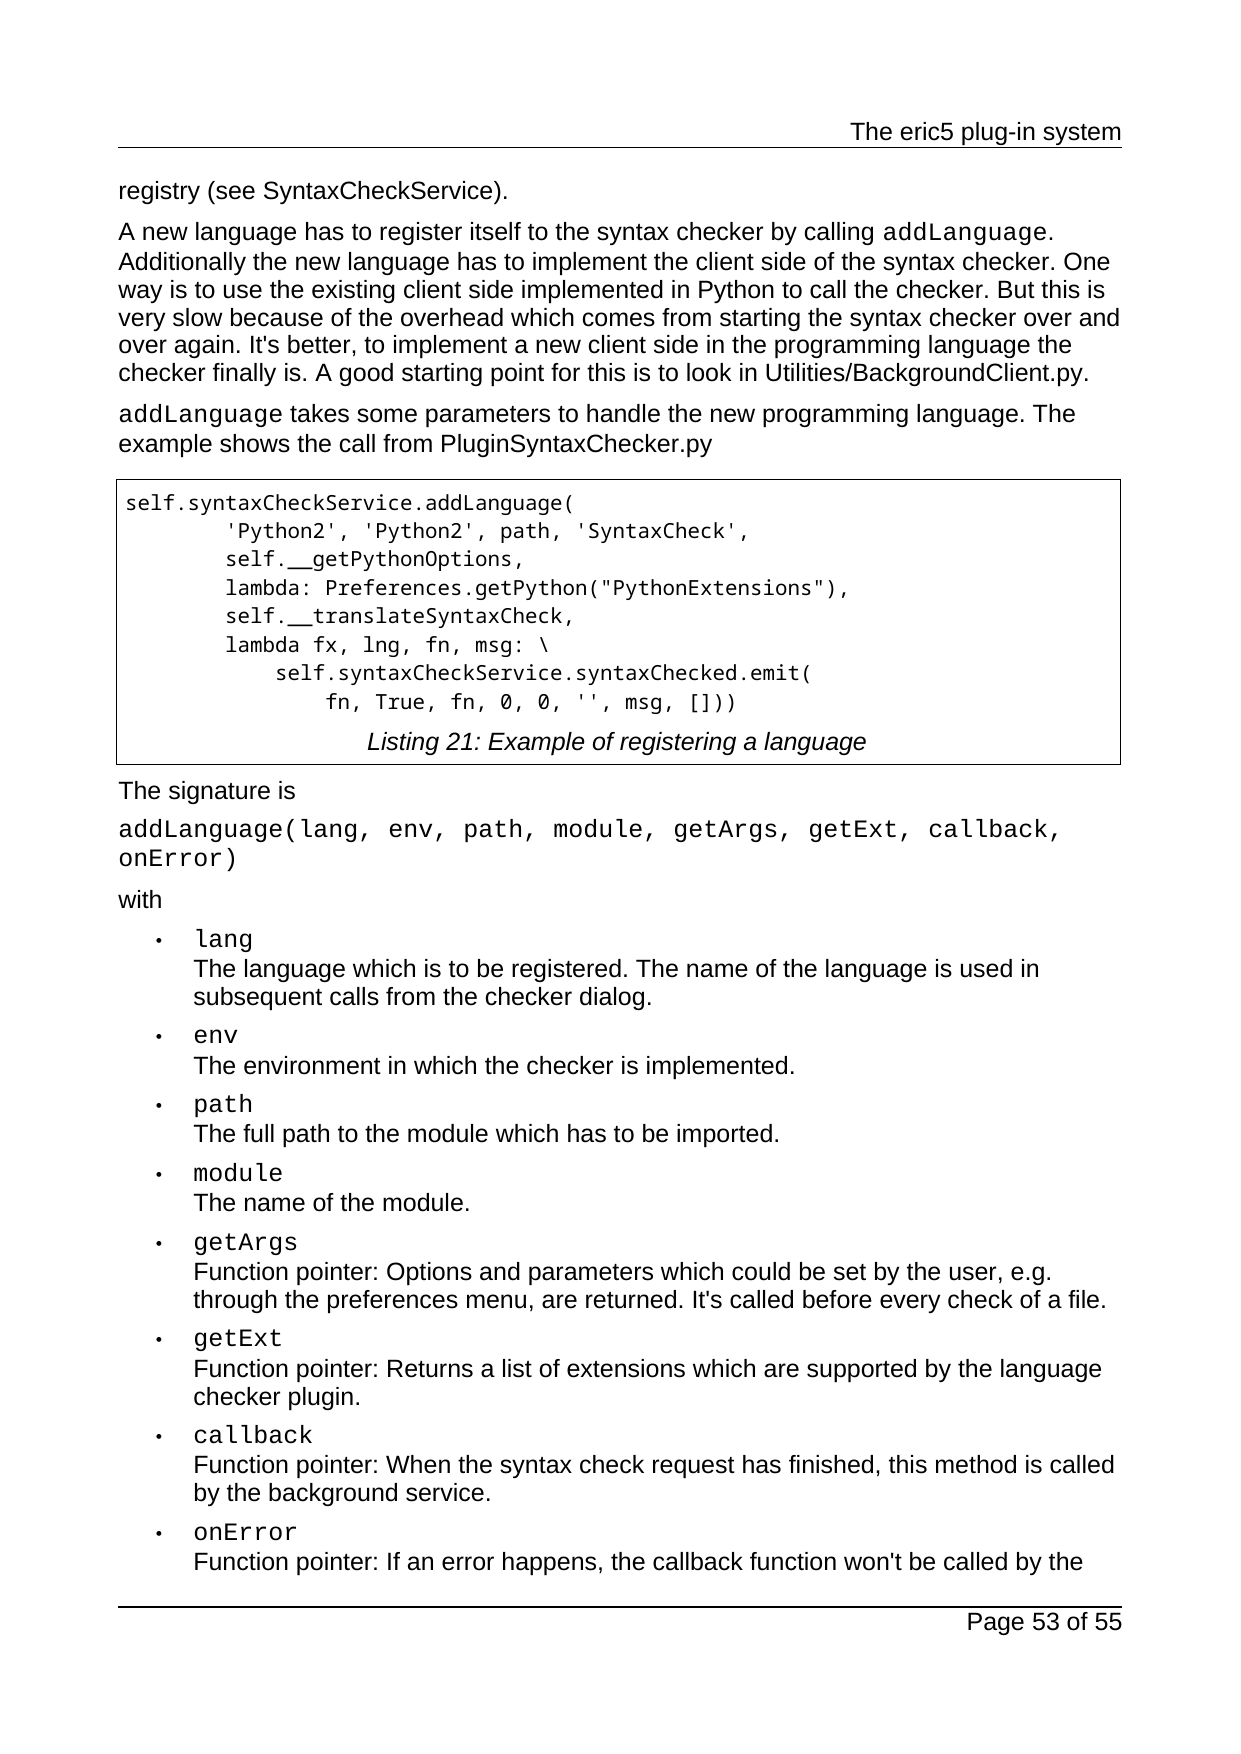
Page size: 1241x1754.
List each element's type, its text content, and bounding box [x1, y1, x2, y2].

list getExt Function pointer: Returns a list of extensions which are supported by the language checker plugin. [156, 1326, 1122, 1410]
list onError Function pointer: If an error happens, the callback function won't be called by the [156, 1519, 1122, 1576]
list self.syntaxCheckService.addLanguage( [125, 488, 1112, 516]
text A new language has to register itself to the syntax checker by calling addLanguage. Additionally the new language has to implement the client side of the syntax checker. One way is to use the existing client side implemented in Python to call the checker. But this is very slow because of the overhead which comes from starting the syntax checker over and over again. It's better, to implement a new client side in the programming language the checker finally is. A good starting point for this is to look in Utilities/BackgroundClient.py. [118, 217, 1122, 387]
list lambda: Preferences.getPython("PythonExtensions"), [125, 573, 1112, 601]
list self.__translateSyntaxCheck, [125, 601, 1112, 630]
list fn, True, fn, 0, 0, '', msg, [])) [125, 687, 1112, 715]
list self.syntaxCheckService.syntaxChecked.emit( [125, 658, 1112, 687]
list module The name of the module. [156, 1161, 1122, 1217]
list self.__getPythonOptions, [125, 544, 1112, 573]
text addLanguage(lang, env, path, module, getArgs, getExt, callback, onError) [118, 817, 1122, 873]
text The signature is [117, 480, 1120, 764]
text with [118, 886, 1122, 914]
list env The environment in which the checker is implemented. [156, 1023, 1122, 1079]
list path The full path to the module which has to be imported. [156, 1092, 1122, 1148]
list lambda fx, lng, fn, msg: \ [125, 630, 1112, 658]
list getArgs Function pointer: Options and parameters which could be set by the user, e.g. through the preferences menu, are returned. It's called before every check of a file. [156, 1229, 1122, 1313]
list 'Python2', 'Python2', path, 'SyntaxCheck', [125, 516, 1112, 544]
text registry (see SyntaxCheckService). [118, 177, 1122, 205]
text The signature is [118, 470, 1122, 804]
list callback Function pointer: When the syntax check request has finished, this method is called by the background service. [156, 1423, 1122, 1507]
list Listing 21: Example of registering a language [125, 728, 1112, 756]
text addLanguage takes some parameters to handle the new programming language. The example shows the call from PluginSyntaxChecker.py [118, 400, 1122, 458]
list lang The language which is to be registered. The name of the language is used in subsequent calls from the checker dialog. [156, 926, 1122, 1011]
